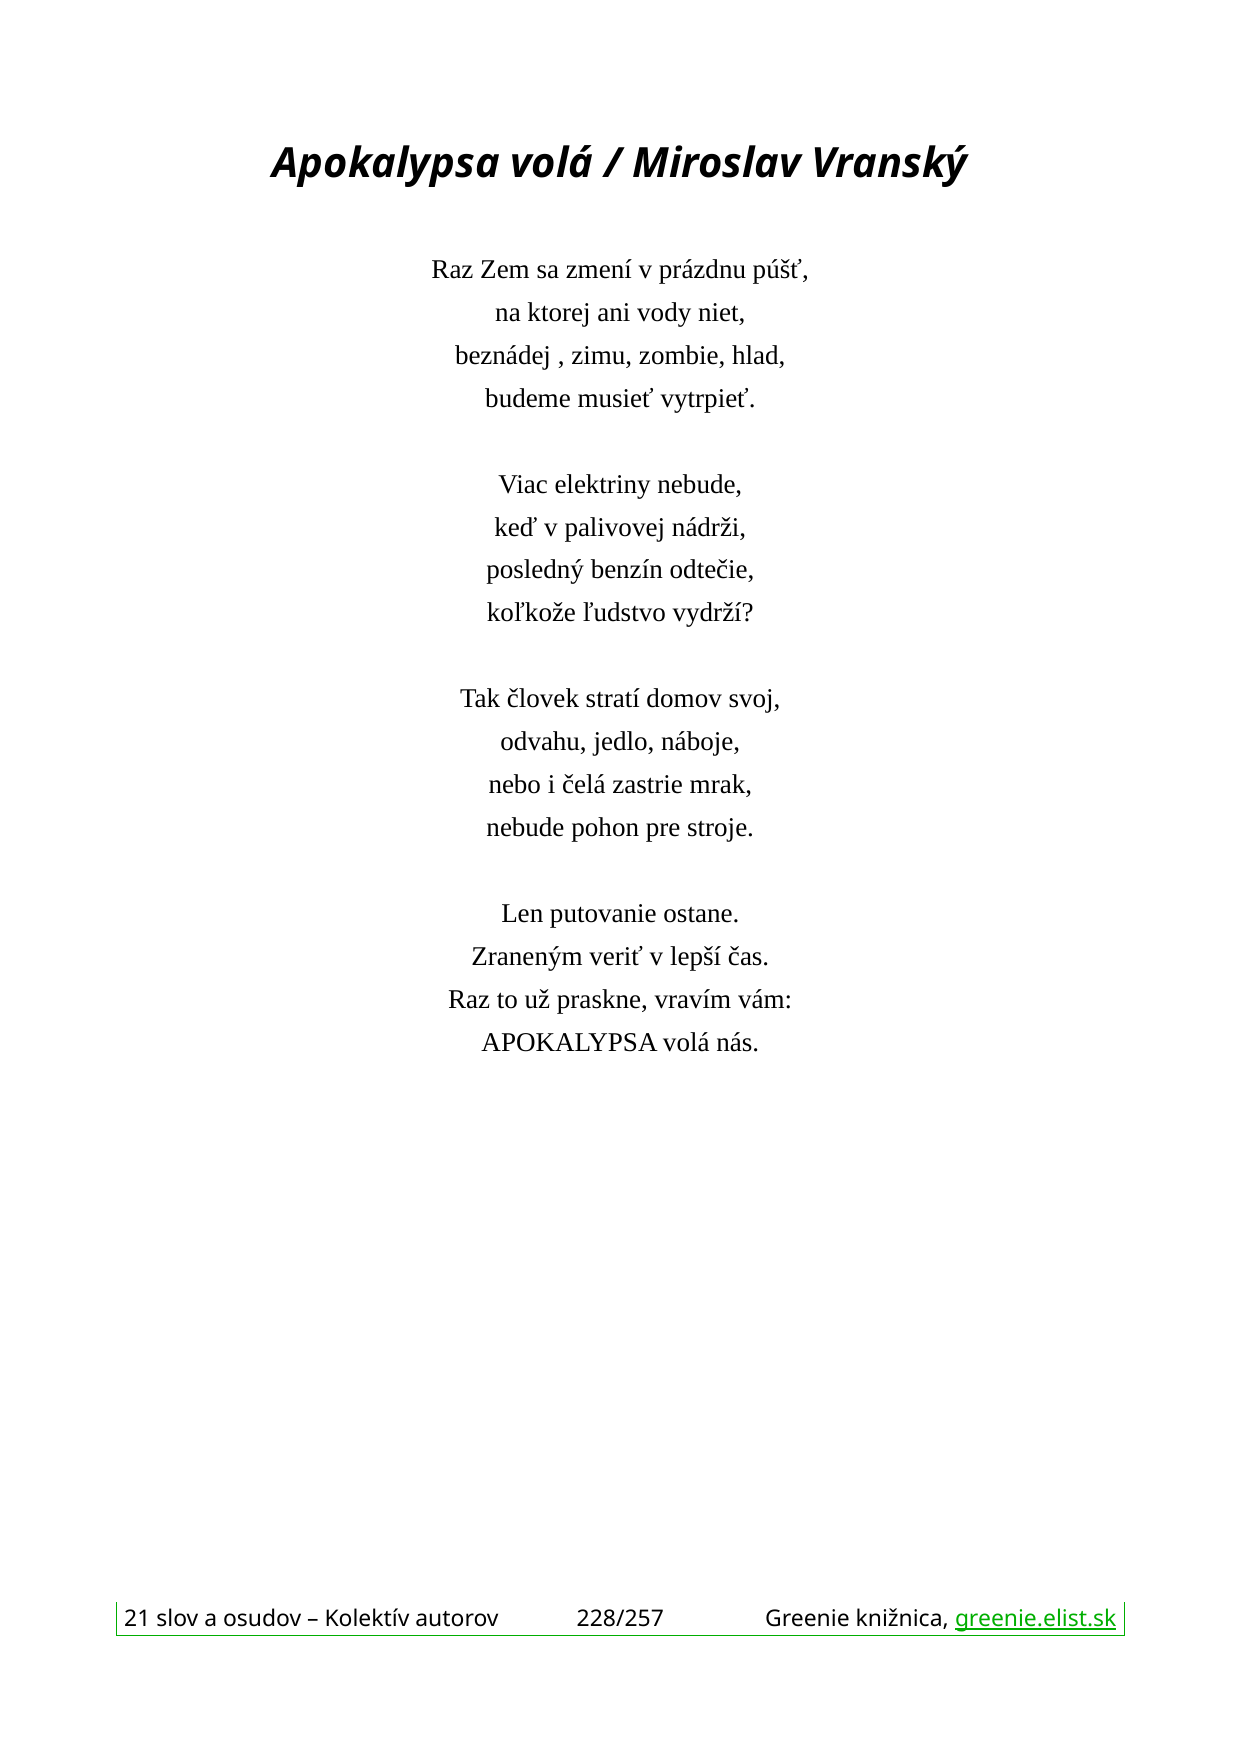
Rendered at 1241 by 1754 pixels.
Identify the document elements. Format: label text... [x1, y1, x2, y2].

text Tak človek stratí domov svoj, [118, 682, 1122, 713]
subtitle Apokalypsa volá / Miroslav Vranský [118, 133, 1122, 190]
text Raz Zem sa zmení v prázdnu púšť, [118, 253, 1122, 284]
text nebo i čelá zastrie mrak, [118, 768, 1122, 799]
text keď v palivovej nádrži, [118, 511, 1122, 542]
text Zraneným veriť v lepší čas. [118, 940, 1122, 971]
text Len putovanie ostane. [118, 897, 1122, 928]
text posledný benzín odtečie, [118, 553, 1122, 585]
text APOKALYPSA volá nás. [118, 1026, 1122, 1057]
text Raz to už praskne, vravím vám: [118, 983, 1122, 1014]
text nebude pohon pre stroje. [118, 811, 1122, 842]
text beznádej , zimu, zombie, hlad, [118, 339, 1122, 370]
text na ktorej ani vody niet, [118, 296, 1122, 327]
text budeme musieť vytrpieť. [118, 382, 1122, 413]
text odvahu, jedlo, náboje, [118, 725, 1122, 756]
text Viac elektriny nebude, [118, 468, 1122, 499]
text koľkože ľudstvo vydrží? [118, 596, 1122, 628]
